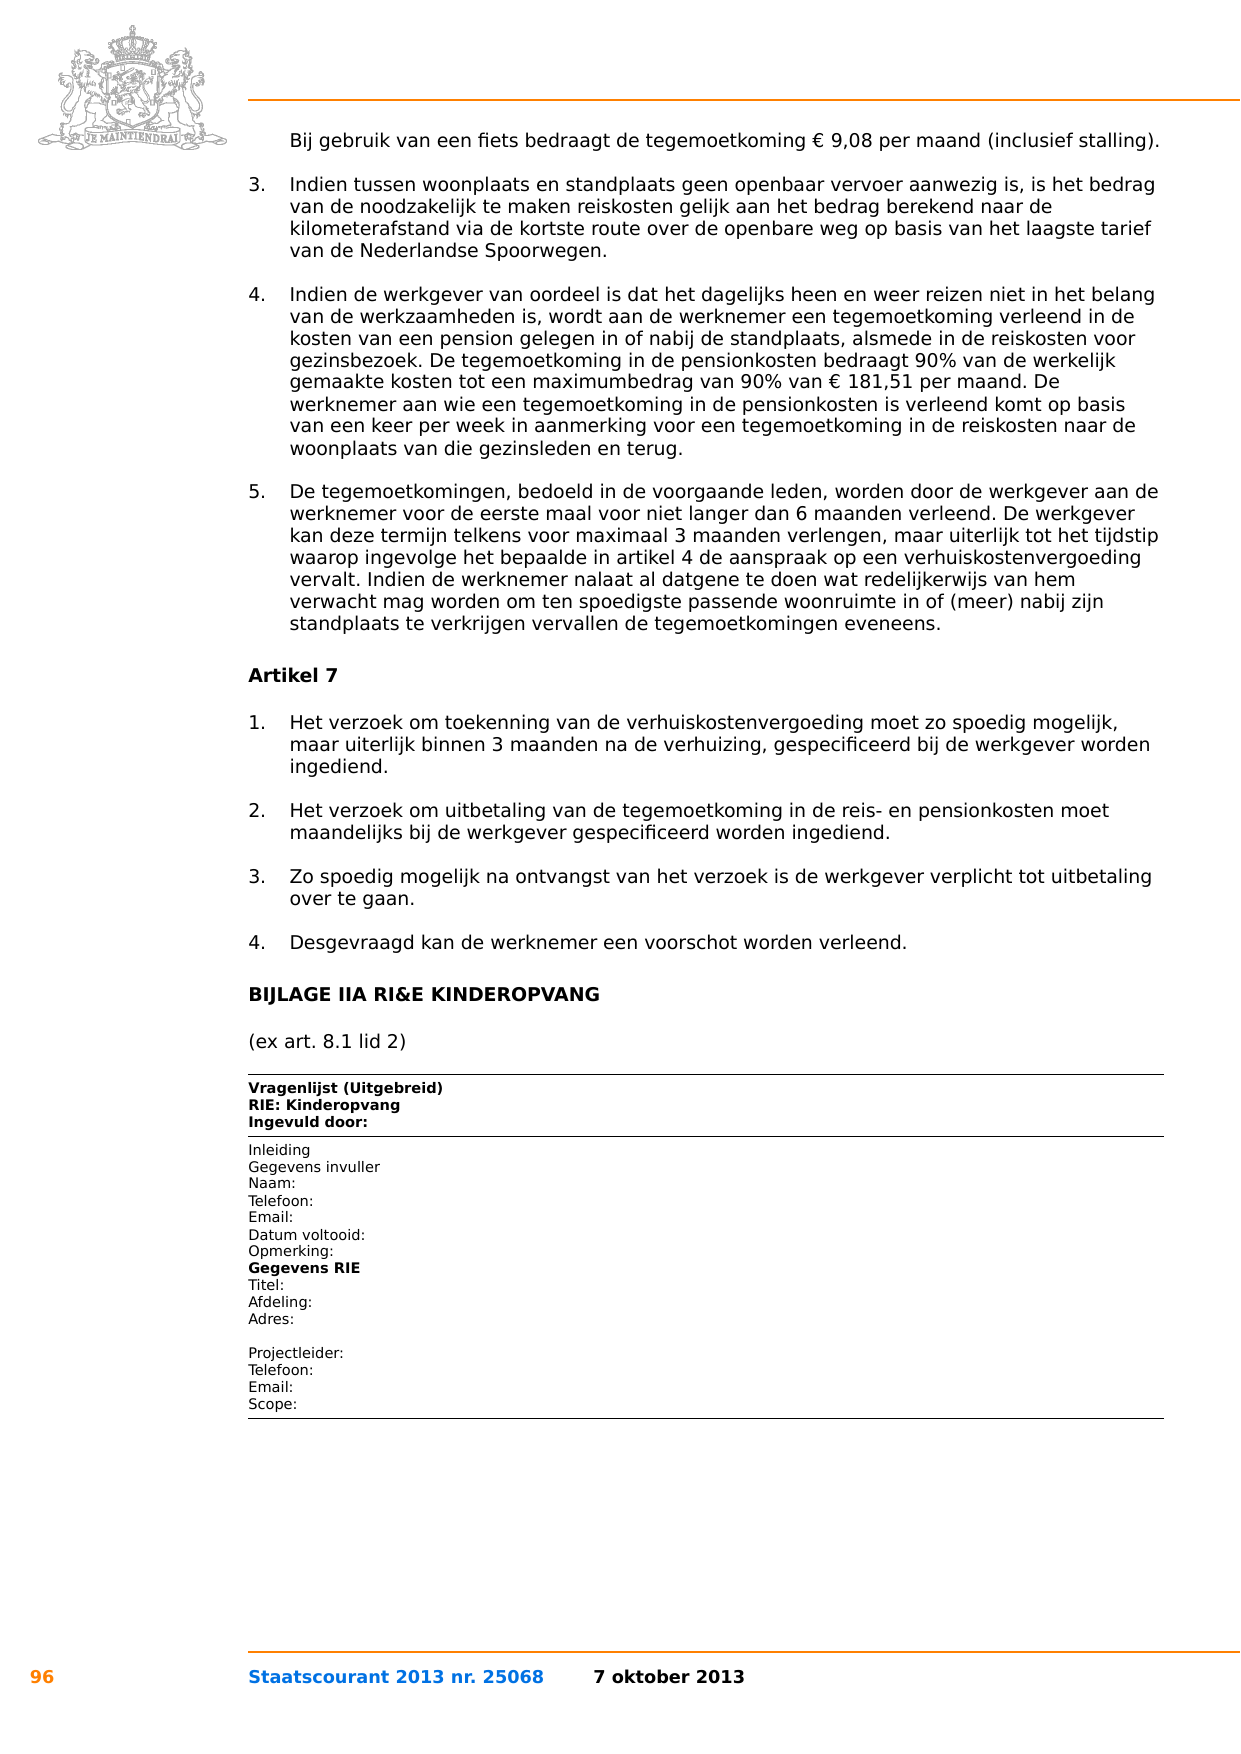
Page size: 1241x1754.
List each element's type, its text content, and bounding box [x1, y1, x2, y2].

text 4. Desgevraagd kan de werknemer een voorschot worden verleend. [248, 932, 1163, 953]
table_cell [955, 1260, 1163, 1277]
table_cell Naam: [248, 1175, 955, 1192]
table_cell [955, 1379, 1163, 1396]
table_cell [955, 1345, 1163, 1362]
table_cell [955, 1193, 1163, 1209]
table_cell Gegevens RIE [248, 1260, 955, 1277]
text 5. De tegemoetkomingen, bedoeld in de voorgaande leden, worden door de werkgever aan de werknemer voor de eerste maal voor niet langer dan 6 maanden verleend. De werkgever kan deze termijn telkens voor maximaal 3 maanden verlengen, maar uiterlijk tot het tijdstip waarop ingevolge het bepaalde in artikel 4 de aanspraak op een verhuiskostenvergoeding vervalt. Indien de werknemer nalaat al datgene te doen wat redelijkerwijs van hem verwacht mag worden om ten spoedigste passende woonruimte in of (meer) nabij zijn standplaats te verkrijgen vervallen de tegemoetkomingen eveneens. [248, 481, 1163, 635]
table_cell [955, 1226, 1163, 1243]
table_cell Telefoon: [248, 1362, 955, 1379]
table_cell Inleiding [248, 1137, 955, 1158]
table_cell Email: [248, 1379, 955, 1396]
table_cell Ingevuld door: [248, 1114, 955, 1136]
table_cell RIE: Kinderopvang [248, 1097, 955, 1114]
table_cell Titel: [248, 1277, 955, 1294]
table_cell [955, 1311, 1163, 1328]
text (ex art. 8.1 lid 2) [248, 1031, 1163, 1052]
table_cell Gegevens invuller [248, 1159, 955, 1175]
table_cell [955, 1294, 1163, 1311]
table_cell Afdeling: [248, 1294, 955, 1311]
text Bij gebruik van een fiets bedraagt de tegemoetkoming € 9,08 per maand (inclusief stalling). [289, 130, 1163, 152]
table_cell [955, 1277, 1163, 1294]
table_cell [955, 1328, 1163, 1345]
text 3. Zo spoedig mogelijk na ontvangst van het verzoek is de werkgever verplicht tot uitbetaling over te gaan. [248, 866, 1163, 910]
text 3. Indien tussen woonplaats en standplaats geen openbaar vervoer aanwezig is, is het bedrag van de noodzakelijk te maken reiskosten gelijk aan het bedrag berekend naar de kilometerafstand via de kortste route over de openbare weg op basis van het laagste tarief van de Nederlandse Spoorwegen. [248, 174, 1163, 262]
table_cell Projectleider: [248, 1345, 955, 1362]
table_header Vragenlijst (Uitgebreid) [248, 1075, 955, 1097]
table_cell [955, 1137, 1163, 1158]
table_cell [955, 1114, 1163, 1136]
table_cell [955, 1175, 1163, 1192]
text 2. Het verzoek om uitbetaling van de tegemoetkoming in de reis- en pensionkosten moet maandelijks bij de werkgever gespecificeerd worden ingediend. [248, 800, 1163, 844]
table_cell [955, 1159, 1163, 1175]
table_cell [955, 1209, 1163, 1226]
subtitle BIJLAGE IIA RI&E KINDEROPVANG [248, 983, 1163, 1006]
table_cell Opmerking: [248, 1243, 955, 1260]
table_cell Email: [248, 1209, 955, 1226]
table_cell Adres: [248, 1311, 955, 1328]
table_cell Scope: [248, 1396, 955, 1418]
table_cell [955, 1362, 1163, 1379]
subtitle Artikel 7 [248, 665, 1163, 687]
text 4. Indien de werkgever van oordeel is dat het dagelijks heen en weer reizen niet in het belang van de werkzaamheden is, wordt aan de werknemer een tegemoetkoming verleend in de kosten van een pension gelegen in of nabij de standplaats, alsmede in de reiskosten voor gezinsbezoek. De tegemoetkoming in de pensionkosten bedraagt 90% van de werkelijk gemaakte kosten tot een maximumbedrag van 90% van € 181,51 per maand. De werknemer aan wie een tegemoetkoming in de pensionkosten is verleend komt op basis van een keer per week in aanmerking voor een tegemoetkoming in de reiskosten naar de woonplaats van die gezinsleden en terug. [248, 283, 1163, 459]
table_cell [955, 1097, 1163, 1114]
table_cell Telefoon: [248, 1193, 955, 1209]
table_cell [248, 1328, 955, 1345]
table_cell Datum voltooid: [248, 1226, 955, 1243]
table_cell [955, 1243, 1163, 1260]
table_header [955, 1075, 1163, 1097]
text 1. Het verzoek om toekenning van de verhuiskostenvergoeding moet zo spoedig mogelijk, maar uiterlijk binnen 3 maanden na de verhuizing, gespecificeerd bij de werkgever worden ingediend. [248, 712, 1163, 778]
picture [38, 25, 227, 150]
table_cell [955, 1396, 1163, 1418]
